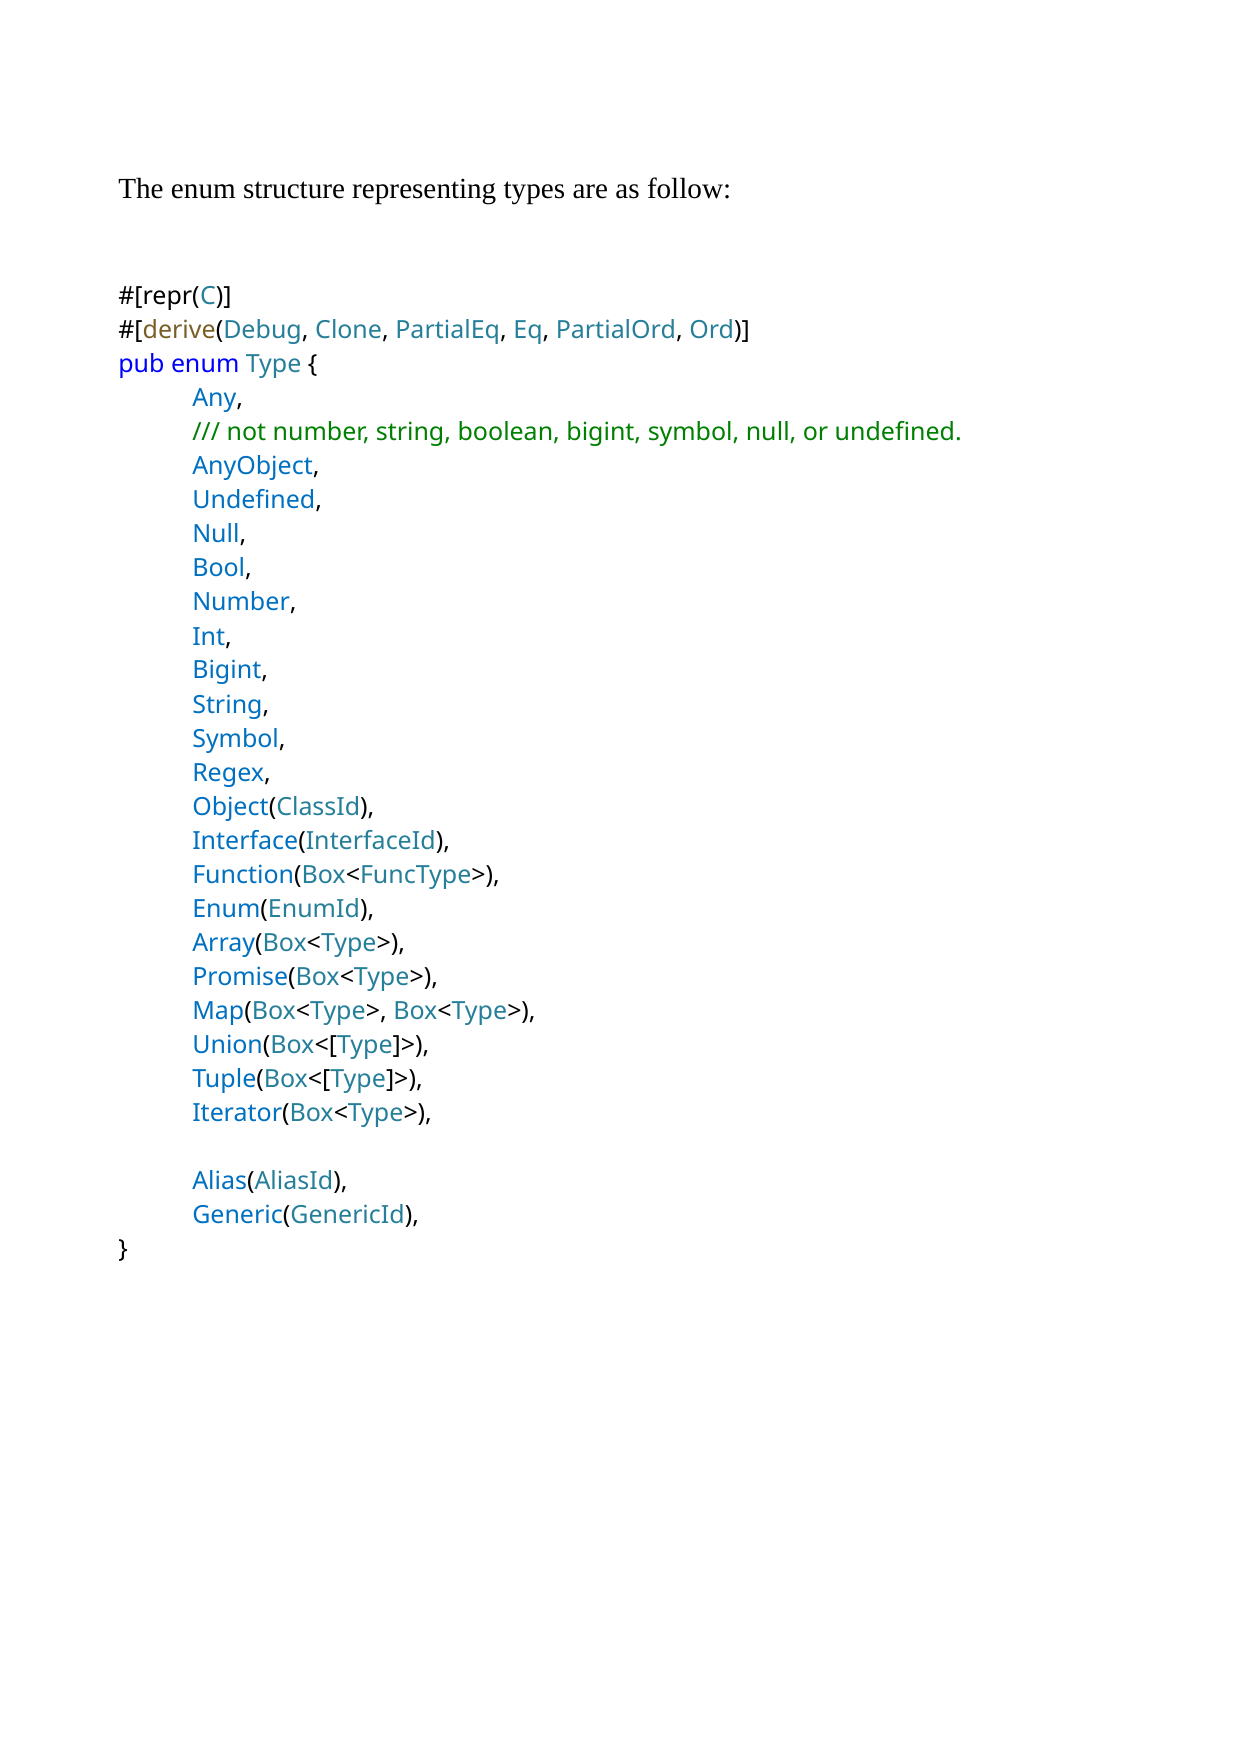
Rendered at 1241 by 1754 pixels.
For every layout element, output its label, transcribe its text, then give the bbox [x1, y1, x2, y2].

text Alias(AliasId), [118, 1163, 1122, 1197]
text Any, [118, 380, 1122, 414]
text Map(Box<Type>, Box<Type>), [118, 993, 1122, 1027]
text Generic(GenericId), [118, 1197, 1122, 1231]
text Enum(EnumId), [118, 891, 1122, 925]
text Iterator(Box<Type>), [118, 1095, 1122, 1129]
text Promise(Box<Type>), [118, 959, 1122, 993]
text Function(Box<FuncType>), [118, 857, 1122, 891]
text Symbol, [118, 720, 1122, 754]
text Regex, [118, 754, 1122, 788]
text Undefined, [118, 482, 1122, 516]
text Object(ClassId), [118, 788, 1122, 822]
text Bool, [118, 550, 1122, 584]
text Bigint, [118, 652, 1122, 686]
text Null, [118, 516, 1122, 550]
text pub enum Type { [118, 346, 1122, 380]
text String, [118, 686, 1122, 720]
text Union(Box<[Type]>), [118, 1027, 1122, 1061]
text Tuple(Box<[Type]>), [118, 1061, 1122, 1095]
text Interface(InterfaceId), [118, 822, 1122, 857]
text Number, [118, 584, 1122, 618]
text } [118, 1231, 1122, 1265]
text Array(Box<Type>), [118, 925, 1122, 959]
text Int, [118, 618, 1122, 652]
text #[derive(Debug, Clone, PartialEq, Eq, PartialOrd, Ord)] [118, 312, 1122, 346]
text AnyObject, [118, 448, 1122, 482]
text /// not number, string, boolean, bigint, symbol, null, or undefined. [118, 414, 1122, 448]
text The enum structure representing types are as follow: [118, 171, 1122, 205]
text #[repr(C)] [118, 277, 1122, 312]
